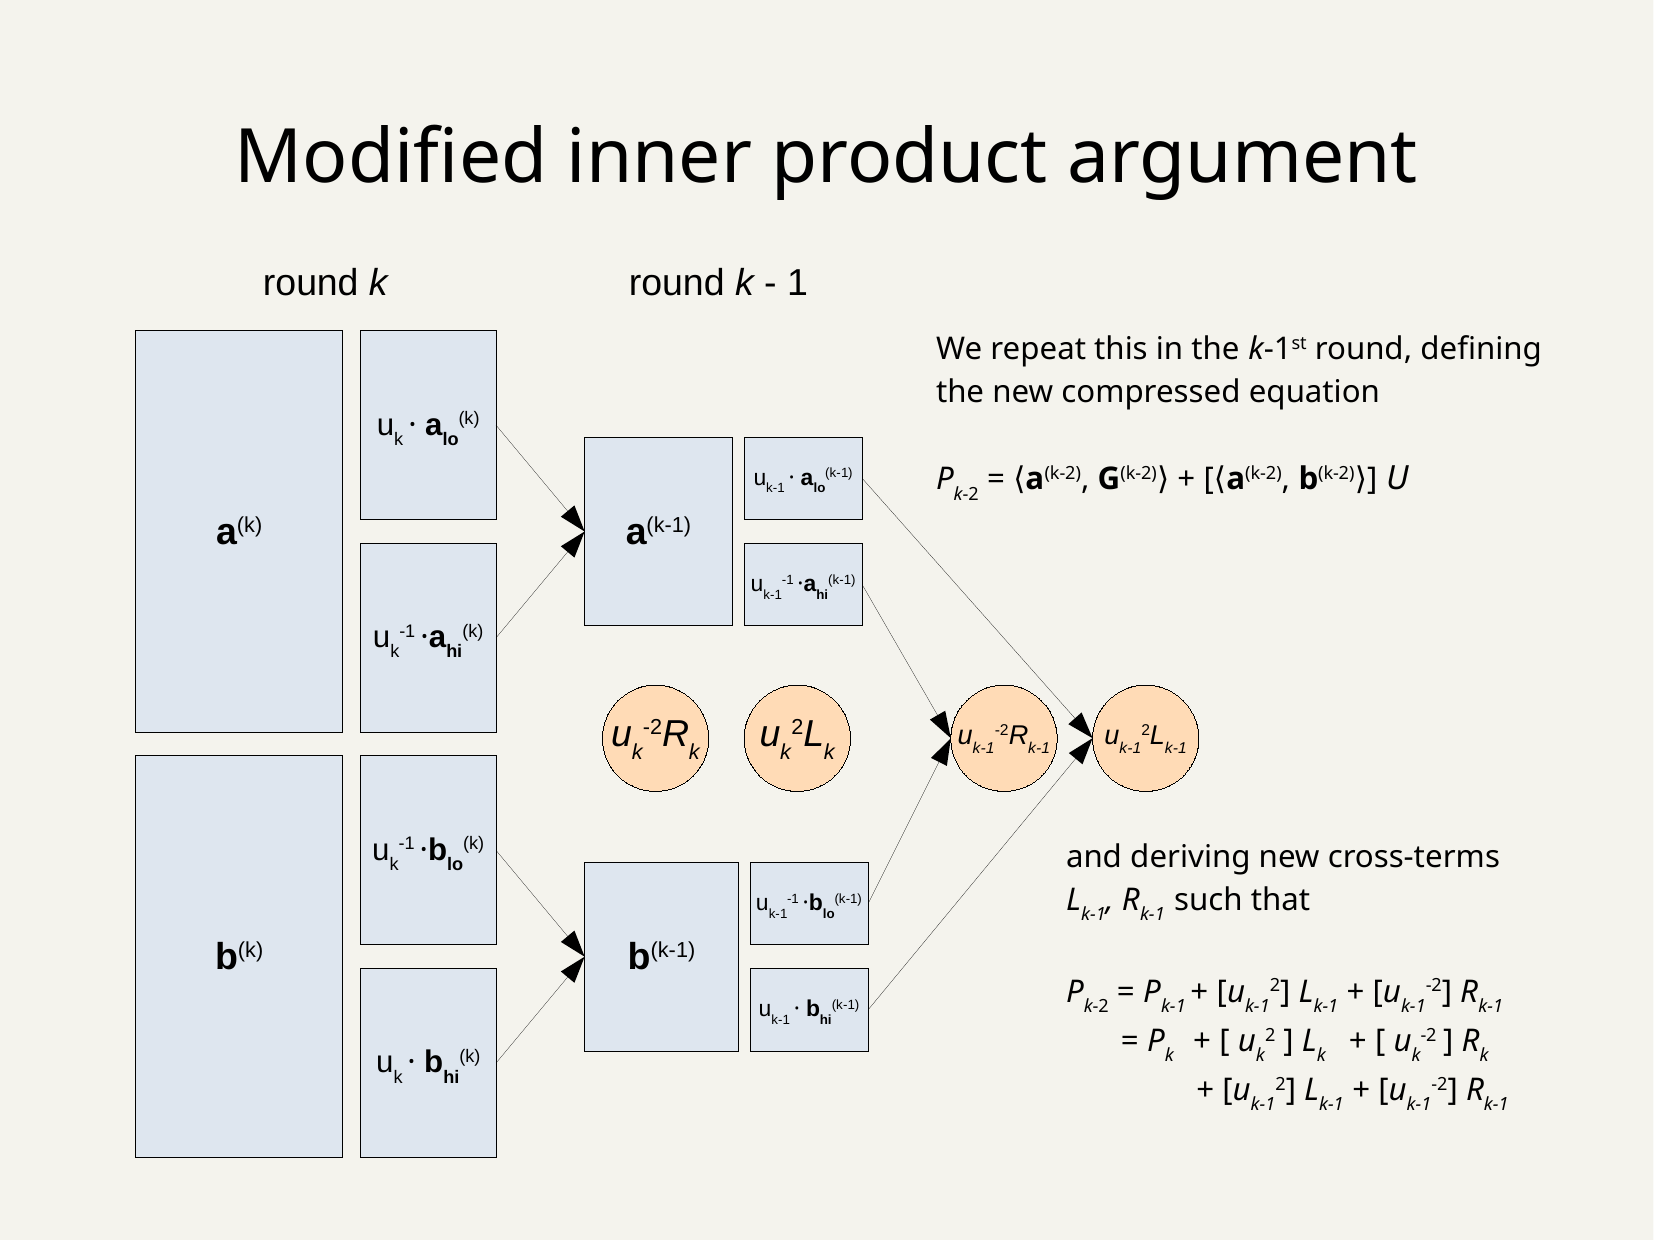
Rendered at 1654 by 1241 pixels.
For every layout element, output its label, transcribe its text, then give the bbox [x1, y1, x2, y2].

text_box uk-1 ·ahi(k) [360, 543, 497, 733]
text_box b(k-1) [584, 862, 739, 1052]
text_box uk-1 · alo(k-1) [744, 437, 863, 520]
text_box round k - 1 [614, 253, 823, 311]
text_box uk-12Lk-1 [1092, 685, 1199, 792]
text_box round k [248, 253, 403, 311]
text_box We repeat this in the k-1st round, defining the new compressed equation Pk-2 = ⟨a(k-2), G(k-2)⟩ + [⟨a(k-2), b(k-2)⟩] U [921, 318, 1595, 566]
text_box uk-1-2Rk-1 [950, 685, 1058, 792]
text_box uk-1 ·blo(k) [360, 755, 497, 945]
text_box uk-1 · bhi(k-1) [750, 968, 869, 1052]
text_box uk-1-1 ·blo(k-1) [750, 862, 869, 945]
text_box uk-1-1 ·ahi(k-1) [744, 543, 863, 626]
text_box a(k) [135, 330, 343, 733]
text_box uk-2Rk [602, 685, 709, 792]
text_box uk · alo(k) [360, 330, 497, 520]
text_box and deriving new cross-terms Lk-1, Rk-1 such that Pk-2 = Pk-1 + [uk-12] Lk-1 + [uk-1-2] Rk-1 = Pk + [ uk2 ] Lk + [ uk-2 ] Rk + [uk-12] Lk-1 + [uk-1-2] Rk-1 [1051, 826, 1560, 1090]
title Modified inner product argument [82, 49, 1571, 257]
text_box a(k-1) [584, 437, 733, 626]
text_box b(k) [135, 755, 343, 1158]
text_box uk · bhi(k) [360, 968, 497, 1158]
text_box uk2Lk [744, 685, 851, 792]
